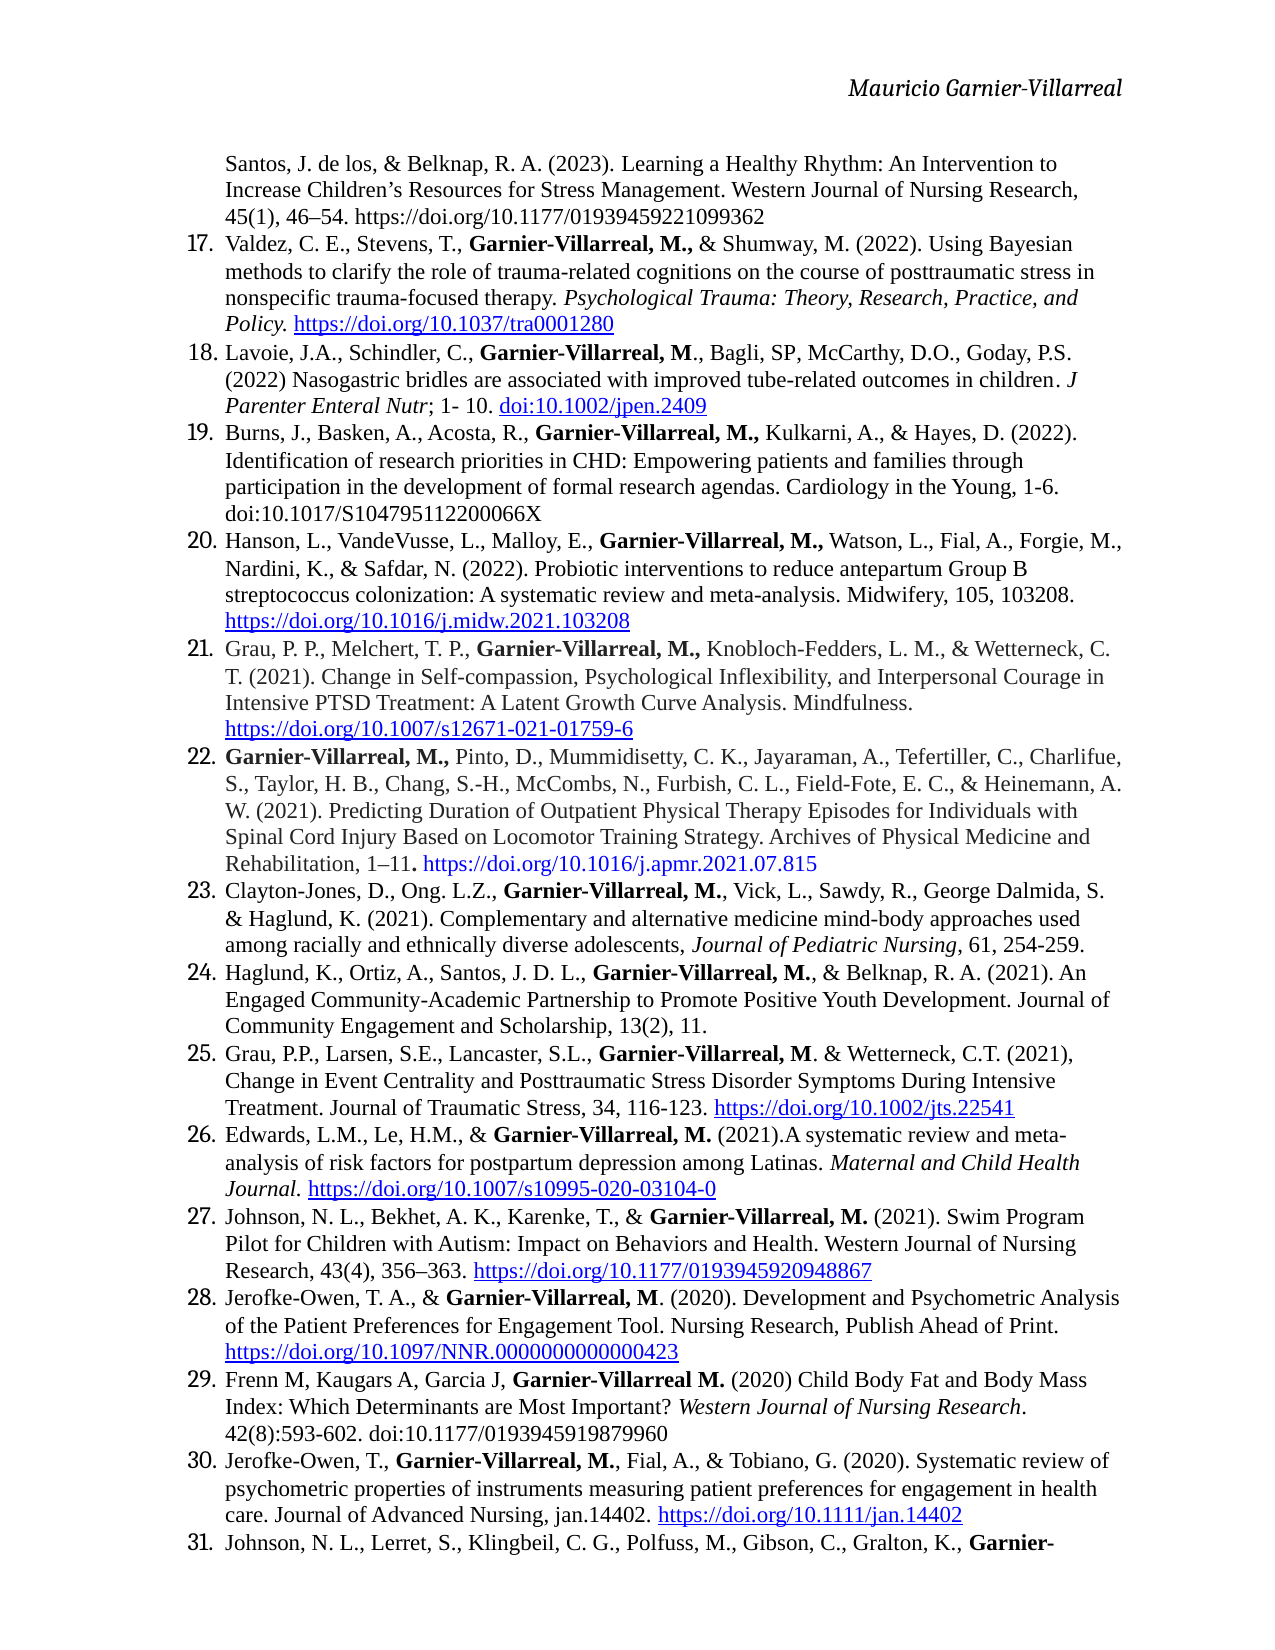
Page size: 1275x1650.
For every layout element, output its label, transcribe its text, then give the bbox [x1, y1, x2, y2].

list Garnier-Villarreal, M., Pinto, D., Mummidisetty, C. K., Jayaraman, A., Tefertiller, C., Charlifue, S., Taylor, H. B., Chang, S.-H., McCombs, N., Furbish, C. L., Field-Fote, E. C., & Heinemann, A. W. (2021). Predicting Duration of Outpatient Physical Therapy Episodes for Individuals with Spinal Cord Injury Based on Locomotor Training Strategy. Archives of Physical Medicine and Rehabilitation, 1–11. https://doi.org/10.1016/j.apmr.2021.07.815 [187, 742, 1125, 876]
list Edwards, L.M., Le, H.M., & Garnier-Villarreal, M. (2021).A systematic review and meta-analysis of risk factors for postpartum depression among Latinas. Maternal and Child Health Journal. https://doi.org/10.1007/s10995-020-03104-0 [187, 1120, 1125, 1202]
list Lavoie, J.A., Schindler, C., Garnier-Villarreal, M., Bagli, SP, McCarthy, D.O., Goday, P.S. (2022) Nasogastric bridles are associated with improved tube-related outcomes in children. J Parenter Enteral Nutr; 1- 10. doi:10.1002/jpen.2409 [187, 337, 1125, 418]
list Grau, P.P., Larsen, S.E., Lancaster, S.L., Garnier‐Villarreal, M. & Wetterneck, C.T. (2021), Change in Event Centrality and Posttraumatic Stress Disorder Symptoms During Intensive Treatment. Journal of Traumatic Stress, 34, 116-123. https://doi.org/10.1002/jts.22541 [187, 1039, 1125, 1120]
list Grau, P. P., Melchert, T. P., Garnier-Villarreal, M., Knobloch-Fedders, L. M., & Wetterneck, C. T. (2021). Change in Self-compassion, Psychological Inflexibility, and Interpersonal Courage in Intensive PTSD Treatment: A Latent Growth Curve Analysis. Mindfulness. https://doi.org/10.1007/s12671-021-01759-6 [187, 634, 1125, 742]
list Hanson, L., VandeVusse, L., Malloy, E., Garnier-Villarreal, M., Watson, L., Fial, A., Forgie, M., Nardini, K., & Safdar, N. (2022). Probiotic interventions to reduce antepartum Group B streptococcus colonization: A systematic review and meta-analysis. Midwifery, 105, 103208. https://doi.org/10.1016/j.midw.2021.103208 [187, 526, 1125, 634]
list Jerofke‐Owen, T., Garnier‐Villarreal, M., Fial, A., & Tobiano, G. (2020). Systematic review of psychometric properties of instruments measuring patient preferences for engagement in health care. Journal of Advanced Nursing, jan.14402. https://doi.org/10.1111/jan.14402 [187, 1446, 1125, 1528]
list Clayton-Jones, D., Ong. L.Z., Garnier-Villarreal, M., Vick, L., Sawdy, R., George Dalmida, S. & Haglund, K. (2021). Complementary and alternative medicine mind-body approaches used among racially and ethnically diverse adolescents, Journal of Pediatric Nursing, 61, 254-259. [187, 876, 1125, 957]
list Frenn M, Kaugars A, Garcia J, Garnier-Villarreal M. (2020) Child Body Fat and Body Mass Index: Which Determinants are Most Important? Western Journal of Nursing Research. 42(8):593-602. doi:10.1177/0193945919879960 [187, 1365, 1125, 1446]
list Johnson, N. L., Lerret, S., Klingbeil, C. G., Polfuss, M., Gibson, C., Gralton, K., Garnier- [187, 1528, 1125, 1556]
list Burns, J., Basken, A., Acosta, R., Garnier-Villarreal, M., Kulkarni, A., & Hayes, D. (2022). Identification of research priorities in CHD: Empowering patients and families through participation in the development of formal research agendas. Cardiology in the Young, 1-6. doi:10.1017/S104795112200066X [187, 418, 1125, 526]
list Haglund, K., Ortiz, A., Santos, J. D. L., Garnier-Villarreal, M., & Belknap, R. A. (2021). An Engaged Community-Academic Partnership to Promote Positive Youth Development. Journal of Community Engagement and Scholarship, 13(2), 11. [187, 957, 1125, 1039]
list Johnson, N. L., Bekhet, A. K., Karenke, T., & Garnier-Villarreal, M. (2021). Swim Program Pilot for Children with Autism: Impact on Behaviors and Health. Western Journal of Nursing Research, 43(4), 356–363. https://doi.org/10.1177/0193945920948867 [187, 1202, 1125, 1283]
list Jerofke-Owen, T. A., & Garnier-Villarreal, M. (2020). Development and Psychometric Analysis of the Patient Preferences for Engagement Tool. Nursing Research, Publish Ahead of Print. https://doi.org/10.1097/NNR.0000000000000423 [187, 1283, 1125, 1365]
list Santos, J. de los, & Belknap, R. A. (2023). Learning a Healthy Rhythm: An Intervention to Increase Children’s Resources for Stress Management. Western Journal of Nursing Research, 45(1), 46–54. https://doi.org/10.1177/01939459221099362 [187, 150, 1125, 229]
list Valdez, C. E., Stevens, T., Garnier-Villarreal, M., & Shumway, M. (2022). Using Bayesian methods to clarify the role of trauma-related cognitions on the course of posttraumatic stress in nonspecific trauma-focused therapy. Psychological Trauma: Theory, Research, Practice, and Policy. https://doi.org/10.1037/tra0001280 [187, 229, 1125, 337]
